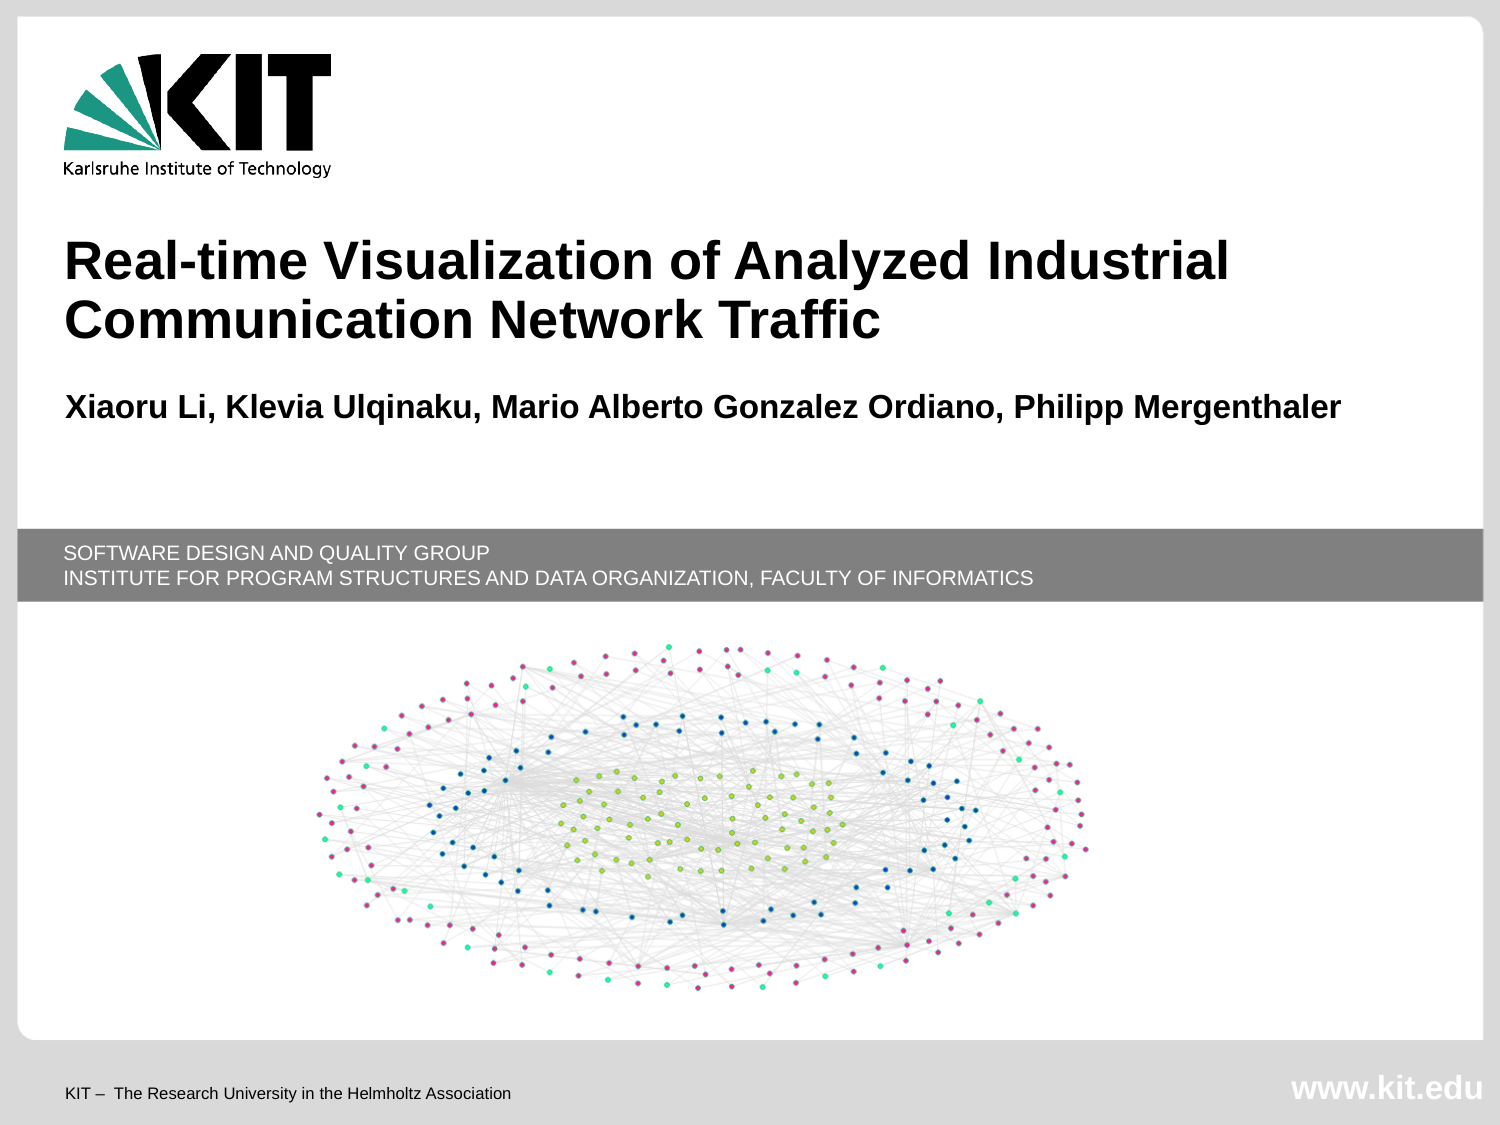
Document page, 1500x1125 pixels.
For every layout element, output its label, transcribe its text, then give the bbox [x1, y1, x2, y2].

text_box Real-time Visualization of Analyzed Industrial Communication Network Traffic [64, 231, 1442, 350]
text_box Xiaoru Li, Klevia Ulqinaku, Mario Alberto Gonzalez Ordiano, Philipp Mergenthaler [65, 385, 1439, 488]
picture [0, 0, 1500, 1125]
